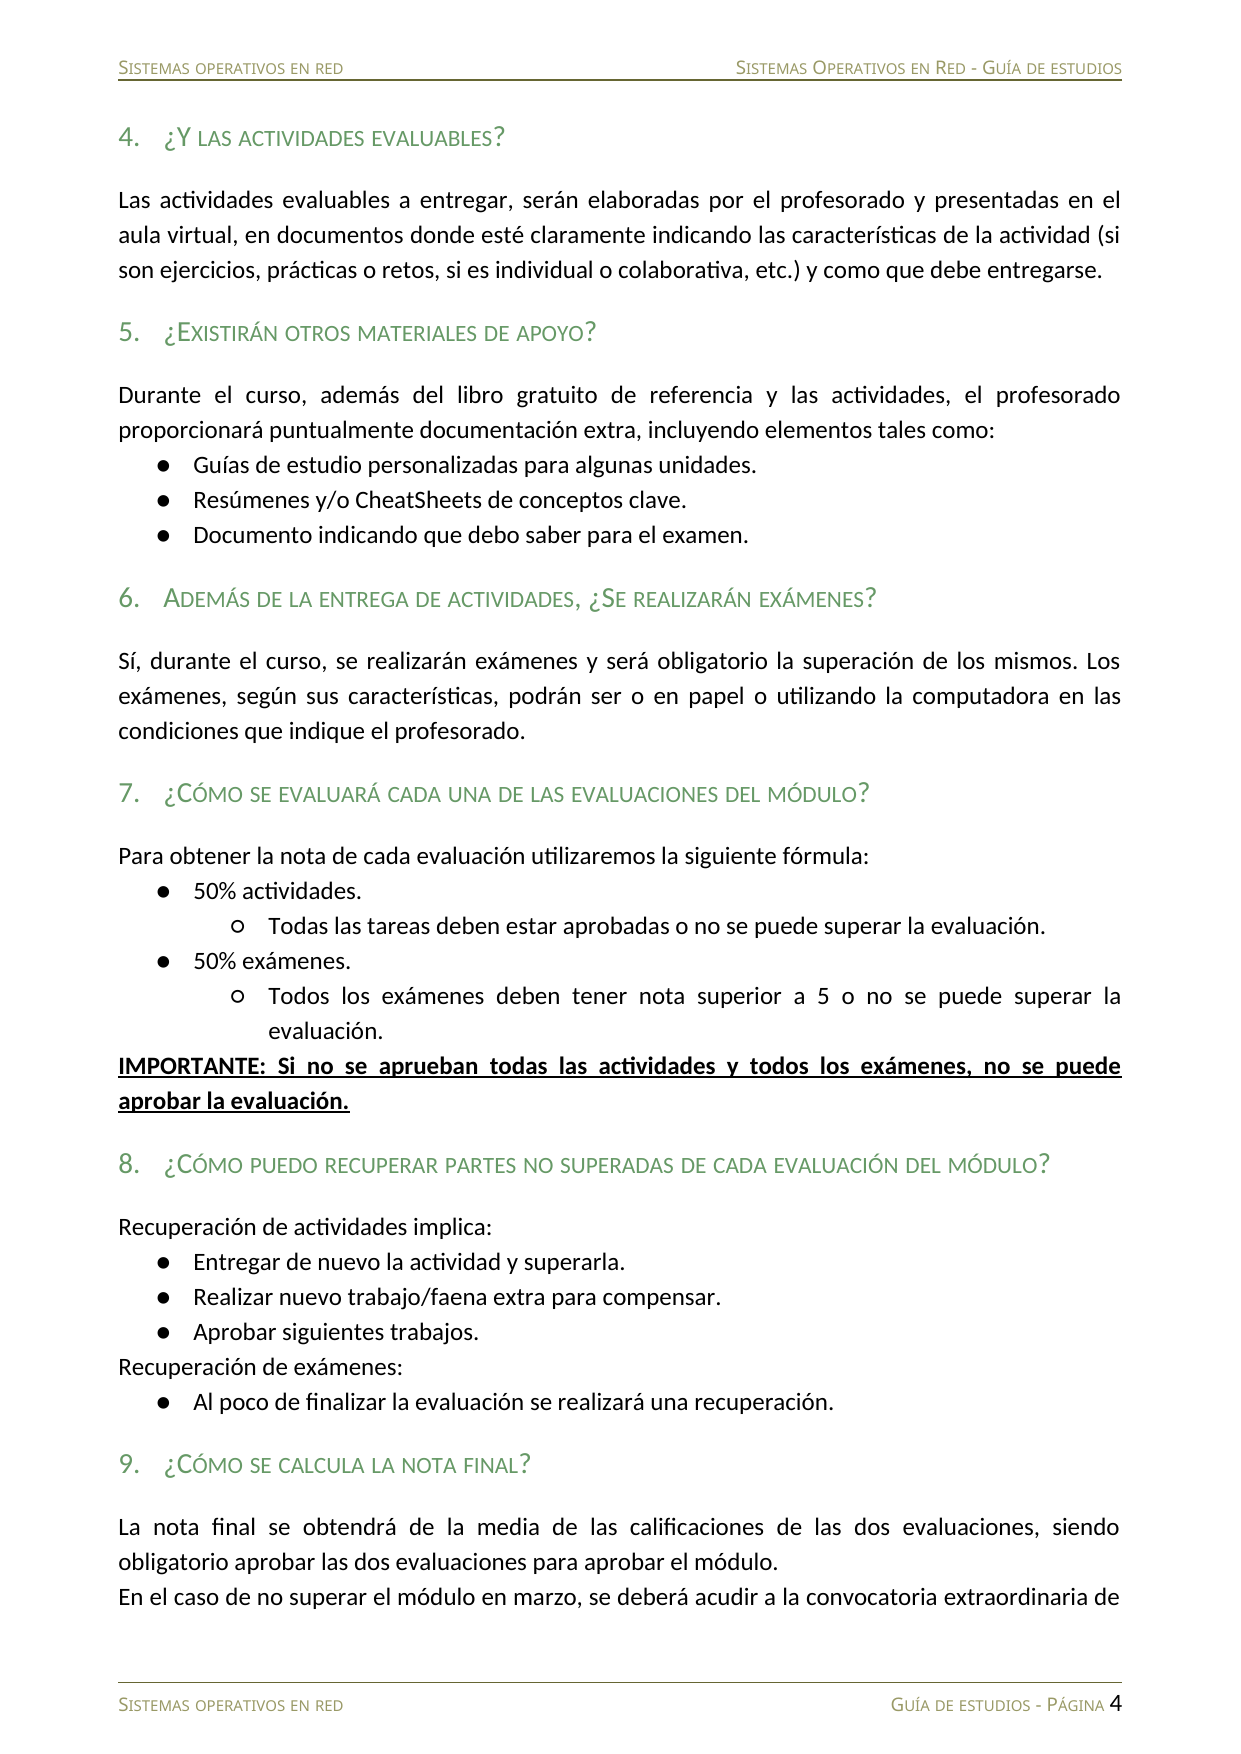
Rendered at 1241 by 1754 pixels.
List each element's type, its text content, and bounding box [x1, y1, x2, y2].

text Recuperación de actividades implica: [118, 1211, 1122, 1241]
text Sí, durante el curso, se realizarán exámenes y será obligatorio la superación de los mismos. Los exámenes, según sus características, podrán ser o en papel o utilizando la computadora en las condiciones que indique el profesorado. [118, 645, 1122, 745]
list 50% actividades. [156, 875, 1122, 906]
text Recuperación de exámenes: [118, 1351, 1122, 1381]
text En el caso de no superar el módulo en marzo, se deberá acudir a la convocatoria extraordinaria de [118, 1581, 1122, 1612]
list Todas las tareas deben estar aprobadas o no se puede superar la evaluación. [231, 910, 1122, 941]
text Las actividades evaluables a entregar, serán elaboradas por el profesorado y presentadas en el aula virtual, en documentos donde esté claramente indicando las características de la actividad (si son ejercicios, prácticas o retos, si es individual o colaborativa, etc.) y como que debe entregarse. [118, 184, 1122, 284]
subtitle ¿Cómo se calcula la nota final? [118, 1446, 1122, 1481]
list Guías de estudio personalizadas para algunas unidades. [156, 449, 1122, 480]
text Durante el curso, además del libro gratuito de referencia y las actividades, el profesorado proporcionará puntualmente documentación extra, incluyendo elementos tales como: [118, 379, 1122, 445]
text IMPORTANTE: Si no se aprueban todas las actividades y todos los exámenes, no se puede [118, 1050, 1122, 1076]
text La nota final se obtendrá de la media de las calificaciones de las dos evaluaciones, siendo obligatorio aprobar las dos evaluaciones para aprobar el módulo. [118, 1511, 1122, 1577]
subtitle ¿Existirán otros materiales de apoyo? [118, 313, 1122, 349]
subtitle ¿Y las actividades evaluables? [118, 118, 1122, 154]
subtitle Además de la entrega de actividades, ¿Se realizarán exámenes? [118, 579, 1122, 615]
list Aprobar siguientes trabajos. [156, 1316, 1122, 1346]
list Todos los exámenes deben tener nota superior a 5 o no se puede superar la evaluación. [231, 980, 1122, 1046]
list Al poco de finalizar la evaluación se realizará una recuperación. [156, 1386, 1122, 1416]
list Realizar nuevo trabajo/faena extra para compensar. [156, 1281, 1122, 1311]
list Documento indicando que debo saber para el examen. [156, 519, 1122, 550]
text aprobar la evaluación. [118, 1078, 1122, 1116]
list 50% exámenes. [156, 945, 1122, 976]
subtitle ¿Cómo se evaluará cada una de las evaluaciones del módulo? [118, 774, 1122, 810]
list Resúmenes y/o CheatSheets de conceptos clave. [156, 484, 1122, 515]
subtitle ¿Cómo puedo recuperar partes no superadas de cada evaluación del módulo? [118, 1145, 1122, 1181]
text Para obtener la nota de cada evaluación utilizaremos la siguiente fórmula: [118, 840, 1122, 871]
list Entregar de nuevo la actividad y superarla. [156, 1246, 1122, 1276]
